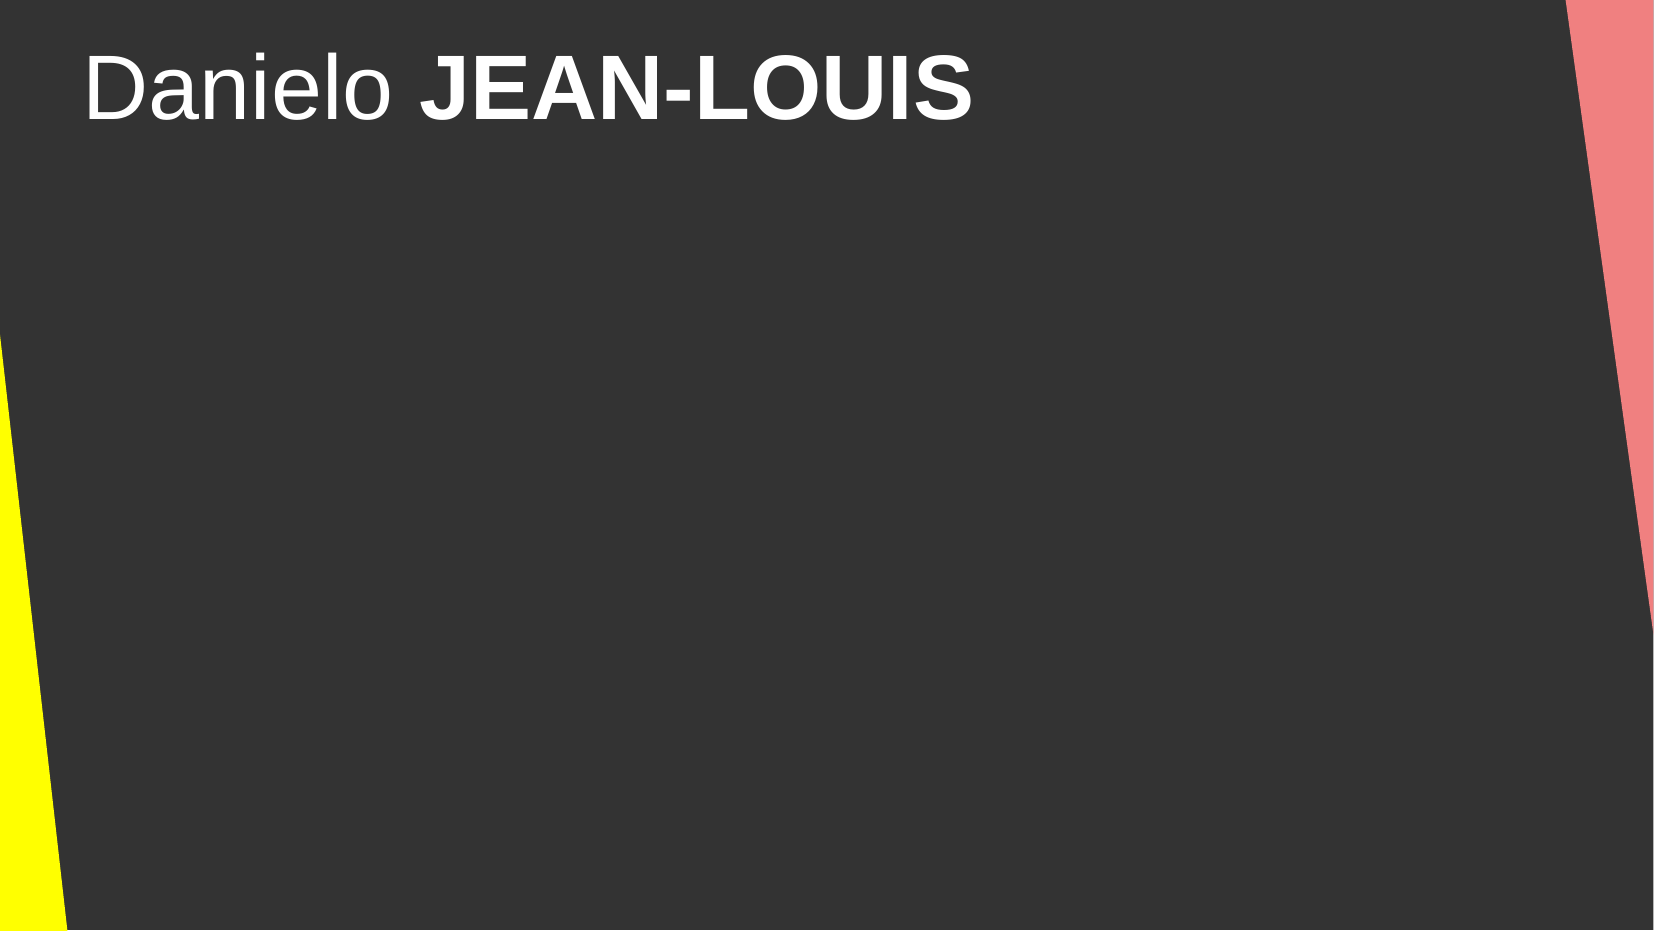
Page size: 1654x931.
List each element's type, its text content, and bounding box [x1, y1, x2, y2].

text_box [1565, 0, 1654, 639]
text_box [0, 334, 68, 931]
text_box Danielo JEAN-LOUIS [82, 36, 1571, 758]
